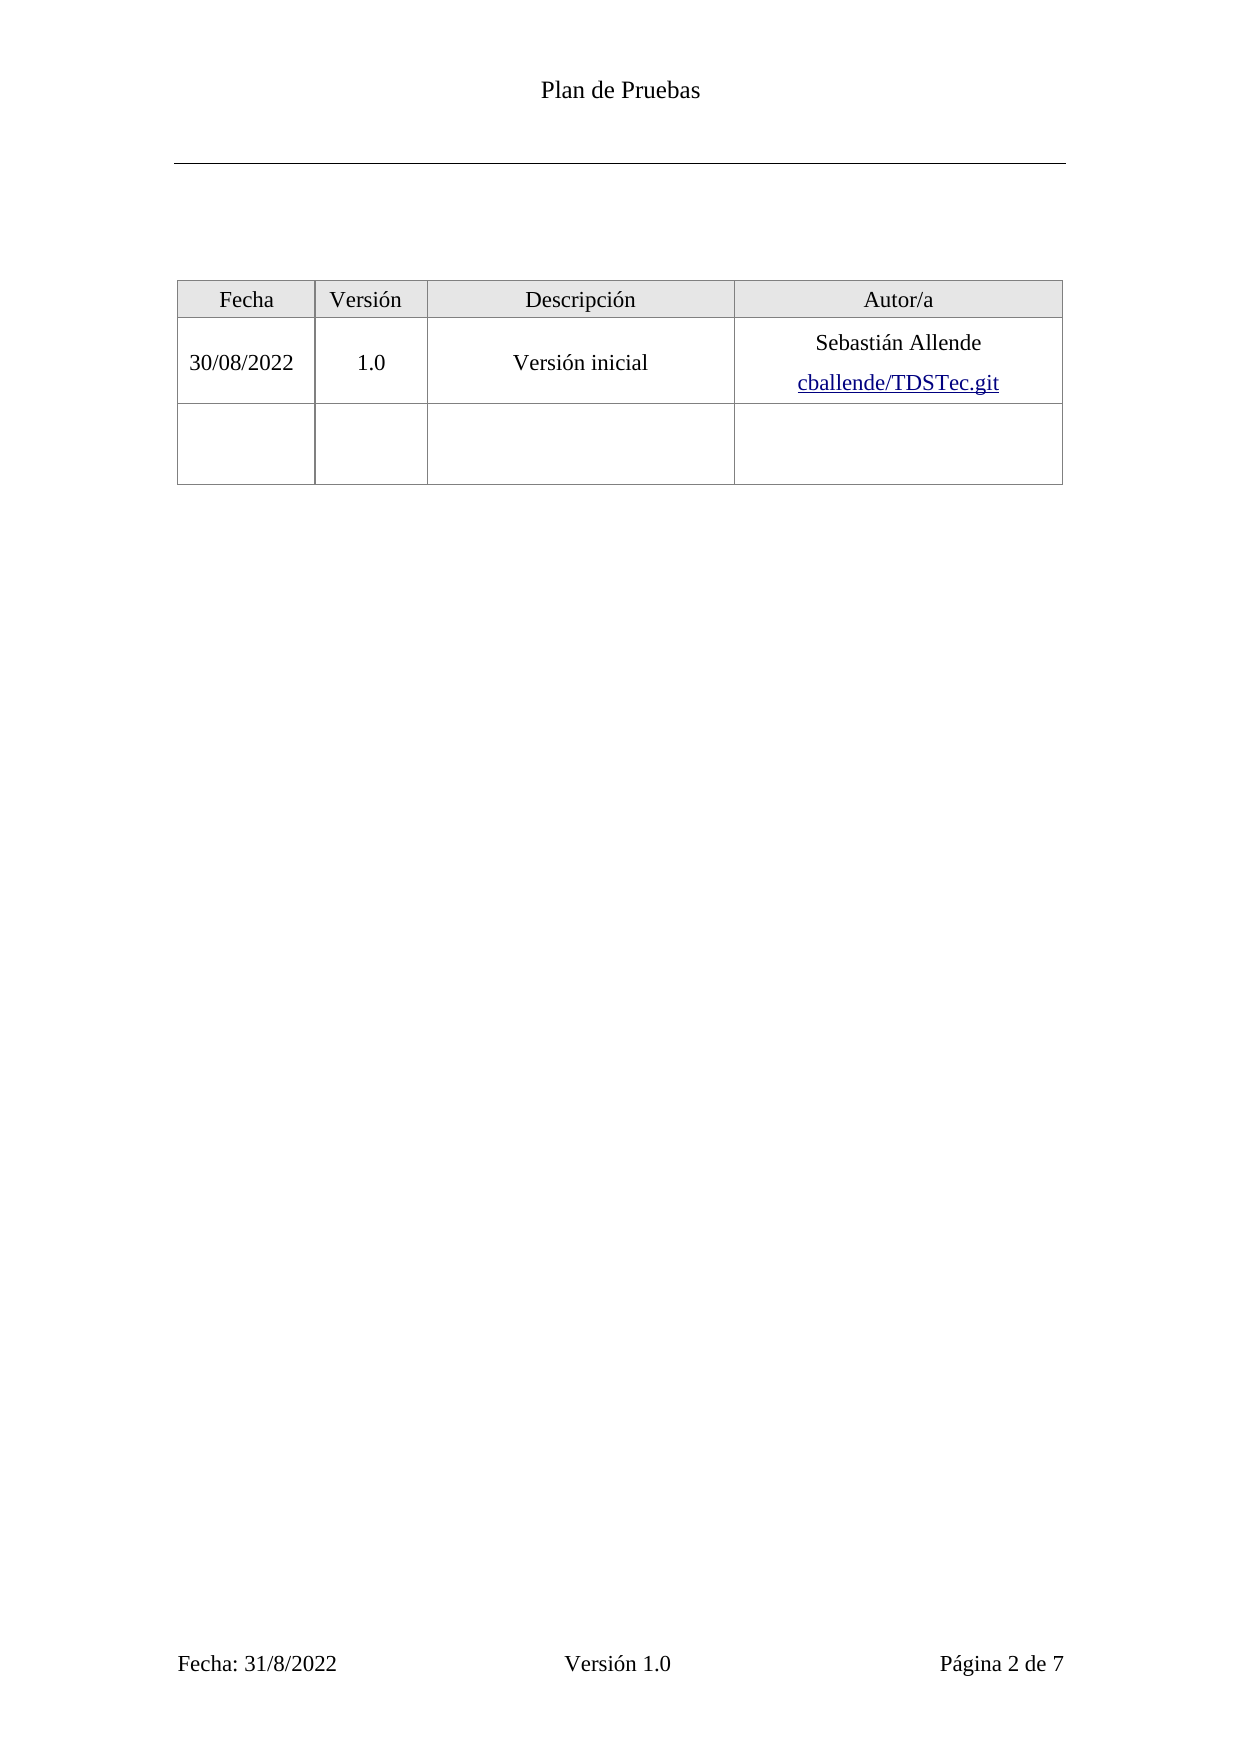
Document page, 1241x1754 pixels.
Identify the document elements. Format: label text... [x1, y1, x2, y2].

table_cell 1.0 [316, 318, 427, 403]
table_cell [178, 404, 314, 483]
table_cell Sebastián Allende cballende/TDSTec.git [735, 318, 1062, 403]
table_cell [316, 404, 427, 483]
table_header Autor/a [735, 281, 1062, 317]
table_cell Versión inicial [428, 318, 734, 403]
table_header Descripción [428, 281, 734, 317]
table_header Fecha [178, 281, 314, 317]
table_cell [735, 404, 1062, 483]
table_header Versión [316, 281, 427, 317]
table_cell [428, 404, 734, 483]
table_cell 30/08/2022 [178, 318, 314, 403]
